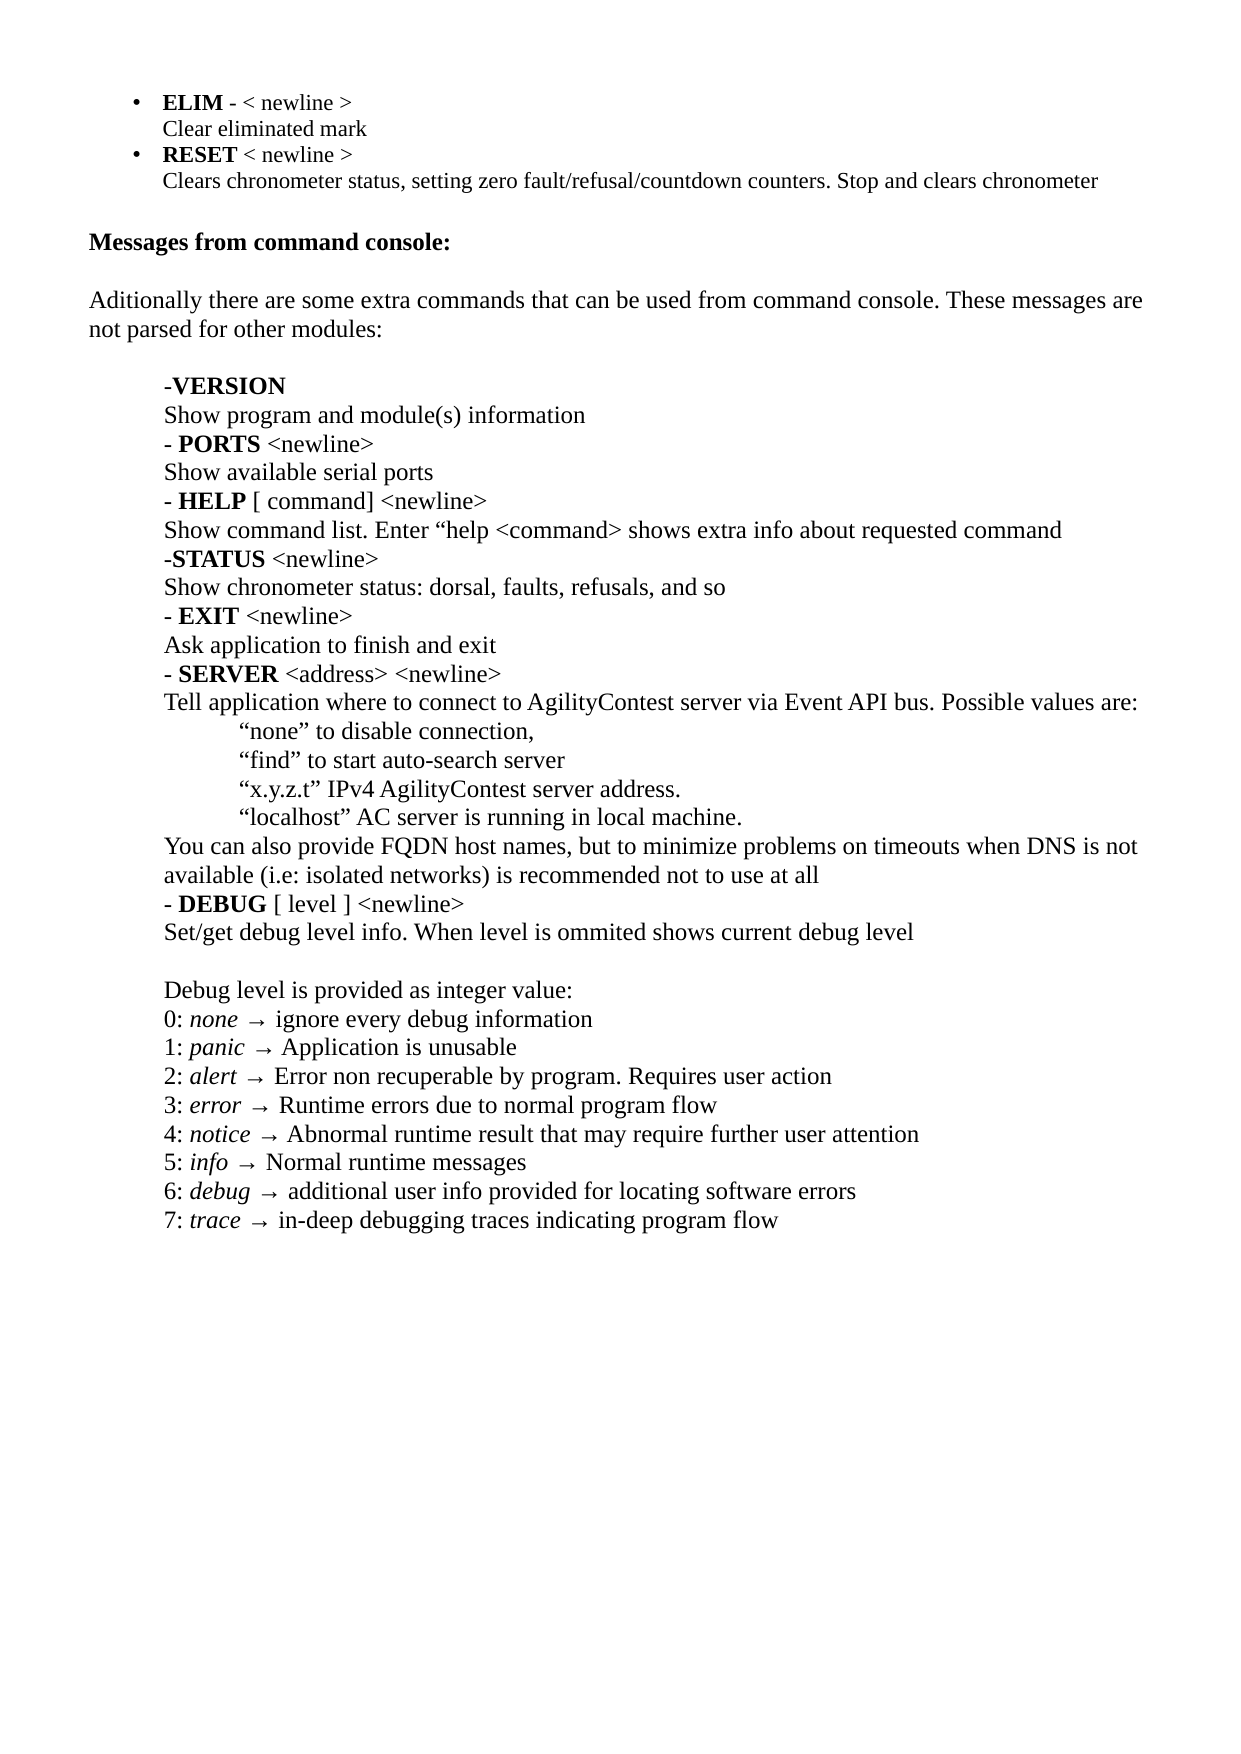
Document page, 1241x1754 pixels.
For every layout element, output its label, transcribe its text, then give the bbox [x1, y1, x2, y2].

text -VERSION [88, 371, 1152, 400]
text Set/get debug level info. When level is ommited shows current debug level [88, 917, 1152, 946]
text You can also provide FQDN host names, but to minimize problems on timeouts when DNS is not available (i.e: isolated networks) is recommended not to use at all [88, 831, 1152, 889]
text 0: none → ignore every debug information [88, 1004, 1152, 1032]
text Tell application where to connect to AgilityContest server via Event API bus. Possible values are: [88, 687, 1152, 716]
text - EXIT <newline> [88, 601, 1152, 630]
text Debug level is provided as integer value: [88, 975, 1152, 1004]
text Show command list. Enter “help <command> shows extra info about requested command [88, 515, 1152, 544]
text Ask application to finish and exit [88, 630, 1152, 659]
text 4: notice → Abnormal runtime result that may require further user attention [88, 1119, 1152, 1147]
text - SERVER <address> <newline> [88, 659, 1152, 687]
list Clears chronometer status, setting zero fault/refusal/countdown counters. Stop and clears chronometer [133, 168, 1152, 194]
text “localhost” AC server is running in local machine. [88, 802, 1152, 831]
text 2: alert → Error non recuperable by program. Requires user action [88, 1061, 1152, 1090]
text Show available serial ports [88, 457, 1152, 486]
text 6: debug → additional user info provided for locating software errors [88, 1176, 1152, 1205]
text 5: info → Normal runtime messages [88, 1147, 1152, 1176]
list RESET < newline > [133, 141, 1152, 168]
list ELIM - < newline > [133, 88, 1152, 115]
text Messages from command console: Aditionally there are some extra commands that can be used from command console. These messages are not parsed for other modules: [88, 227, 1152, 342]
text “x.y.z.t” IPv4 AgilityContest server address. [88, 774, 1152, 802]
text 1: panic → Application is unusable [88, 1032, 1152, 1061]
text - DEBUG [ level ] <newline> [88, 889, 1152, 917]
text - HELP [ command] <newline> [88, 486, 1152, 515]
text -STATUS <newline> [88, 544, 1152, 572]
text - PORTS <newline> [88, 429, 1152, 457]
list Clear eliminated mark [133, 115, 1152, 141]
text 3: error → Runtime errors due to normal program flow [88, 1090, 1152, 1119]
text “find” to start auto-search server [88, 745, 1152, 774]
text Show chronometer status: dorsal, faults, refusals, and so [88, 572, 1152, 601]
text 7: trace → in-deep debugging traces indicating program flow [88, 1205, 1152, 1262]
text “none” to disable connection, [88, 716, 1152, 745]
text Show program and module(s) information [88, 400, 1152, 429]
